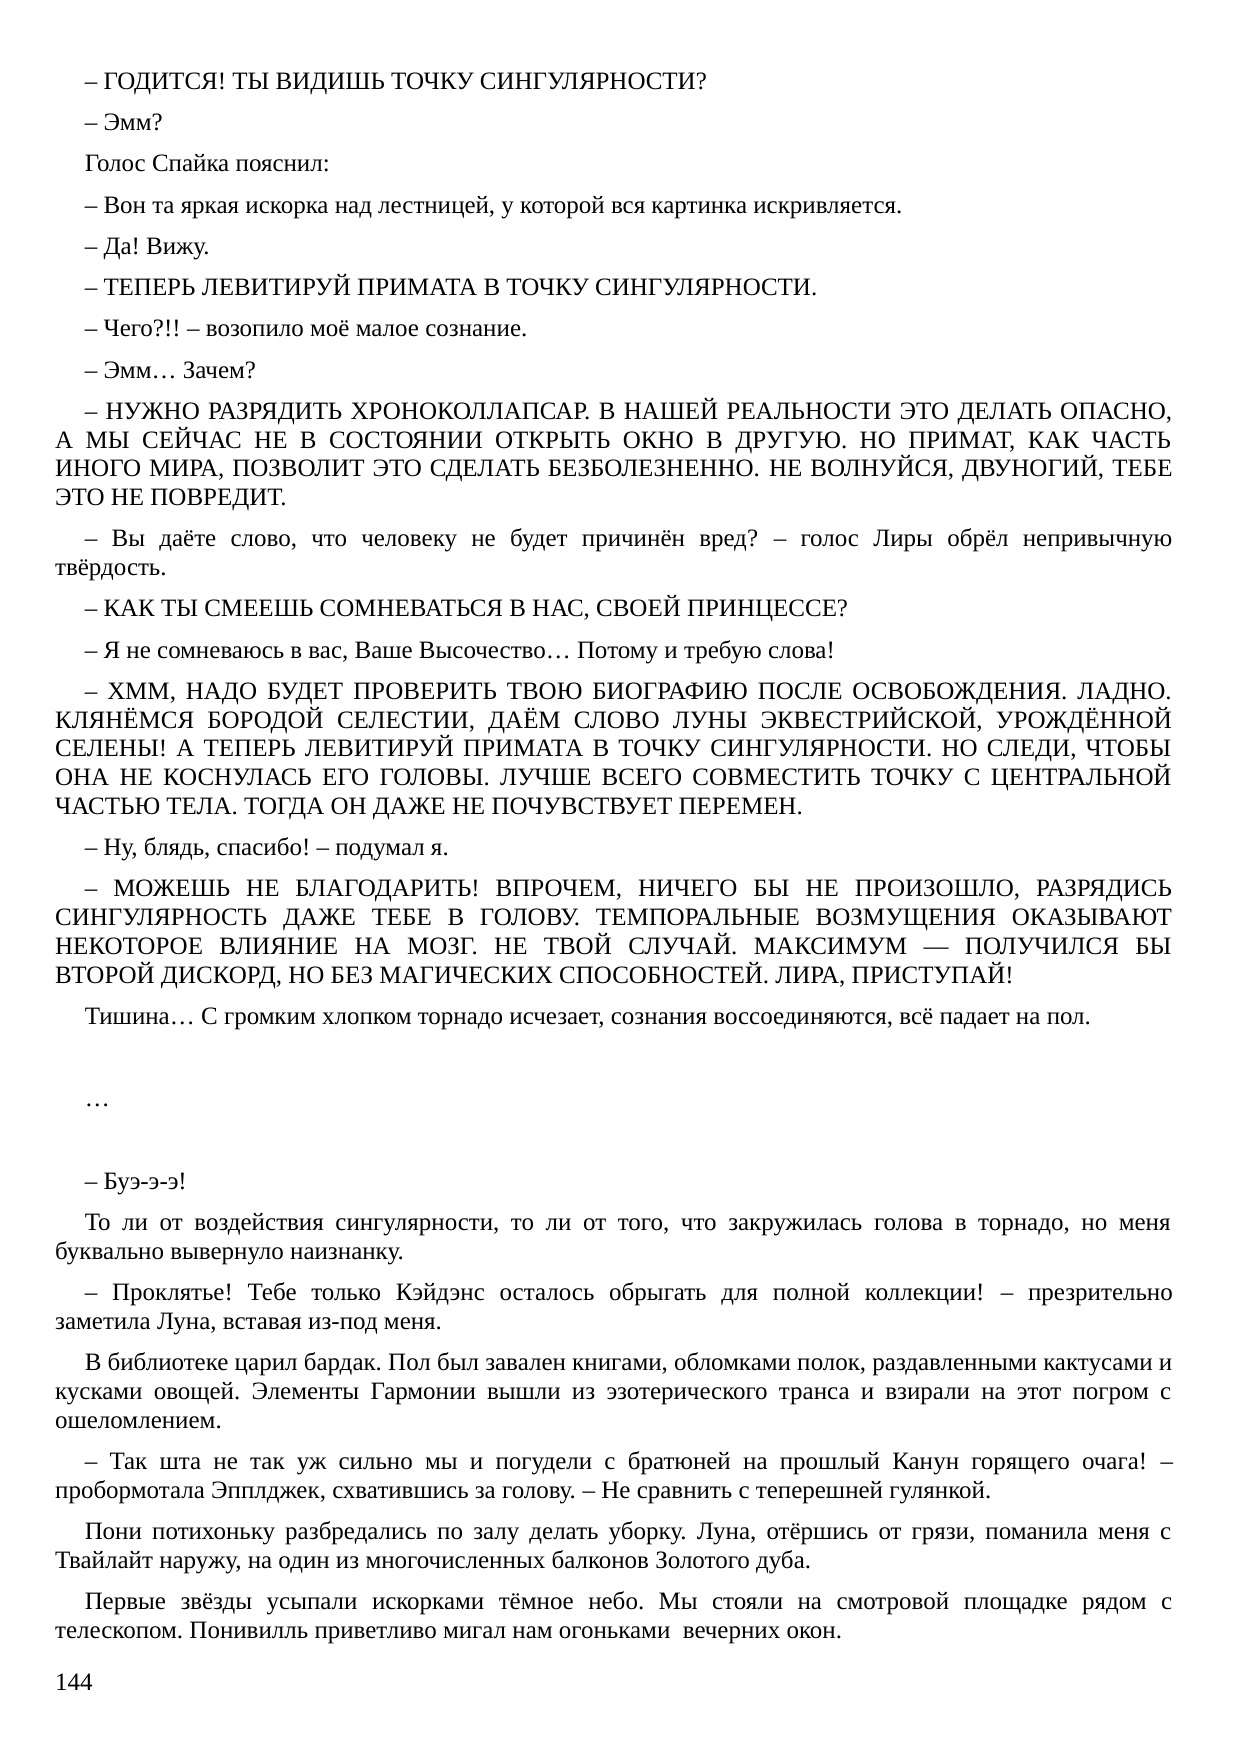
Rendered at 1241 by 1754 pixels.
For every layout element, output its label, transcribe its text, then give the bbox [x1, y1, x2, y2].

text – ХММ, НАДО БУДЕТ ПРОВЕРИТЬ ТВОЮ БИОГРАФИЮ ПОСЛЕ ОСВОБОЖДЕНИЯ. ЛАДНО. КЛЯНЁМСЯ БОРОДОЙ СЕЛЕСТИИ, ДАЁМ СЛОВО ЛУНЫ ЭКВЕСТРИЙСКОЙ, УРОЖДЁННОЙ СЕЛЕНЫ! А ТЕПЕРЬ ЛЕВИТИРУЙ ПРИМАТА В ТОЧКУ СИНГУЛЯРНОСТИ. НО СЛЕДИ, ЧТОБЫ ОНА НЕ КОСНУЛАСЬ ЕГО ГОЛОВЫ. ЛУЧШЕ ВСЕГО СОВМЕСТИТЬ ТОЧКУ С ЦЕНТРАЛЬНОЙ ЧАСТЬЮ ТЕЛА. ТОГДА ОН ДАЖЕ НЕ ПОЧУВСТВУЕТ ПЕРЕМЕН. [55, 676, 1173, 820]
text – Эмм? [55, 107, 1173, 136]
text – Чего?!! – возопило моё малое сознание. [55, 313, 1173, 342]
text – Проклятье! Тебе только Кэйдэнс осталось обрыгать для полной коллекции! – презрительно заметила Луна, вставая из-под меня. [55, 1277, 1173, 1335]
text Тишина… С громким хлопком торнадо исчезает, сознания воссоединяются, всё падает на пол. [55, 1001, 1173, 1030]
text – МОЖЕШЬ НЕ БЛАГОДАРИТЬ! ВПРОЧЕМ, НИЧЕГО БЫ НЕ ПРОИЗОШЛО, РАЗРЯДИСЬ СИНГУЛЯРНОСТЬ ДАЖЕ ТЕБЕ В ГОЛОВУ. ТЕМПОРАЛЬНЫЕ ВОЗМУЩЕНИЯ ОКАЗЫВАЮТ НЕКОТОРОЕ ВЛИЯНИЕ НА МОЗГ. НЕ ТВОЙ СЛУЧАЙ. МАКСИМУМ — ПОЛУЧИЛСЯ БЫ ВТОРОЙ ДИСКОРД, НО БЕЗ МАГИЧЕСКИХ СПОСОБНОСТЕЙ. ЛИРА, ПРИСТУПАЙ! [55, 873, 1173, 988]
text – НУЖНО РАЗРЯДИТЬ ХРОНОКОЛЛАПСАР. В НАШЕЙ РЕАЛЬНОСТИ ЭТО ДЕЛАТЬ ОПАСНО, А МЫ СЕЙЧАС НЕ В СОСТОЯНИИ ОТКРЫТЬ ОКНО В ДРУГУЮ. НО ПРИМАТ, КАК ЧАСТЬ ИНОГО МИРА, ПОЗВОЛИТ ЭТО СДЕЛАТЬ БЕЗБОЛЕЗНЕННО. НЕ ВОЛНУЙСЯ, ДВУНОГИЙ, ТЕБЕ ЭТО НЕ ПОВРЕДИТ. [55, 396, 1173, 511]
text В библиотеке царил бардак. Пол был завален книгами, обломками полок, раздавленными кактусами и кусками овощей. Элементы Гармонии вышли из эзотерического транса и взирали на этот погром с ошеломлением. [55, 1347, 1173, 1433]
text – Так шта не так уж сильно мы и погудели с братюней на прошлый Канун горящего очага! – пробормотала Эпплджек, схватившись за голову. – Не сравнить с теперешней гулянкой. [55, 1446, 1173, 1503]
text – Я не сомневаюсь в вас, Ваше Высочество… Потому и требую слова! [55, 635, 1173, 663]
text Голос Спайка пояснил: [55, 148, 1173, 177]
text Первые звёзды усыпали искорками тёмное небо. Мы стояли на смотровой площадке рядом с телескопом. Понивилль приветливо мигал нам огоньками вечерних окон. [55, 1586, 1173, 1643]
text – Вы даёте слово, что человеку не будет причинён вред? – голос Лиры обрёл непривычную твёрдость. [55, 523, 1173, 581]
text – Буэ-э-э! [55, 1166, 1173, 1195]
text – КАК ТЫ СМЕЕШЬ СОМНЕВАТЬСЯ В НАС, СВОЕЙ ПРИНЦЕССЕ? [55, 593, 1173, 622]
text – Эмм… Зачем? [55, 355, 1173, 383]
text – ГОДИТСЯ! ТЫ ВИДИШЬ ТОЧКУ СИНГУЛЯРНОСТИ? [55, 66, 1173, 95]
text – Ну, блядь, спасибо! – подумал я. [55, 832, 1173, 861]
text … [55, 1083, 1173, 1112]
text То ли от воздействия сингулярности, то ли от того, что закружилась голова в торнадо, но меня буквально вывернуло наизнанку. [55, 1207, 1173, 1265]
text – Вон та яркая искорка над лестницей, у которой вся картинка искривляется. [55, 190, 1173, 218]
text – ТЕПЕРЬ ЛЕВИТИРУЙ ПРИМАТА В ТОЧКУ СИНГУЛЯРНОСТИ. [55, 272, 1173, 301]
text Пони потихоньку разбредались по залу делать уборку. Луна, отёршись от грязи, поманила меня с Твайлайт наружу, на один из многочисленных балконов Золотого дуба. [55, 1516, 1173, 1573]
text – Да! Вижу. [55, 231, 1173, 260]
